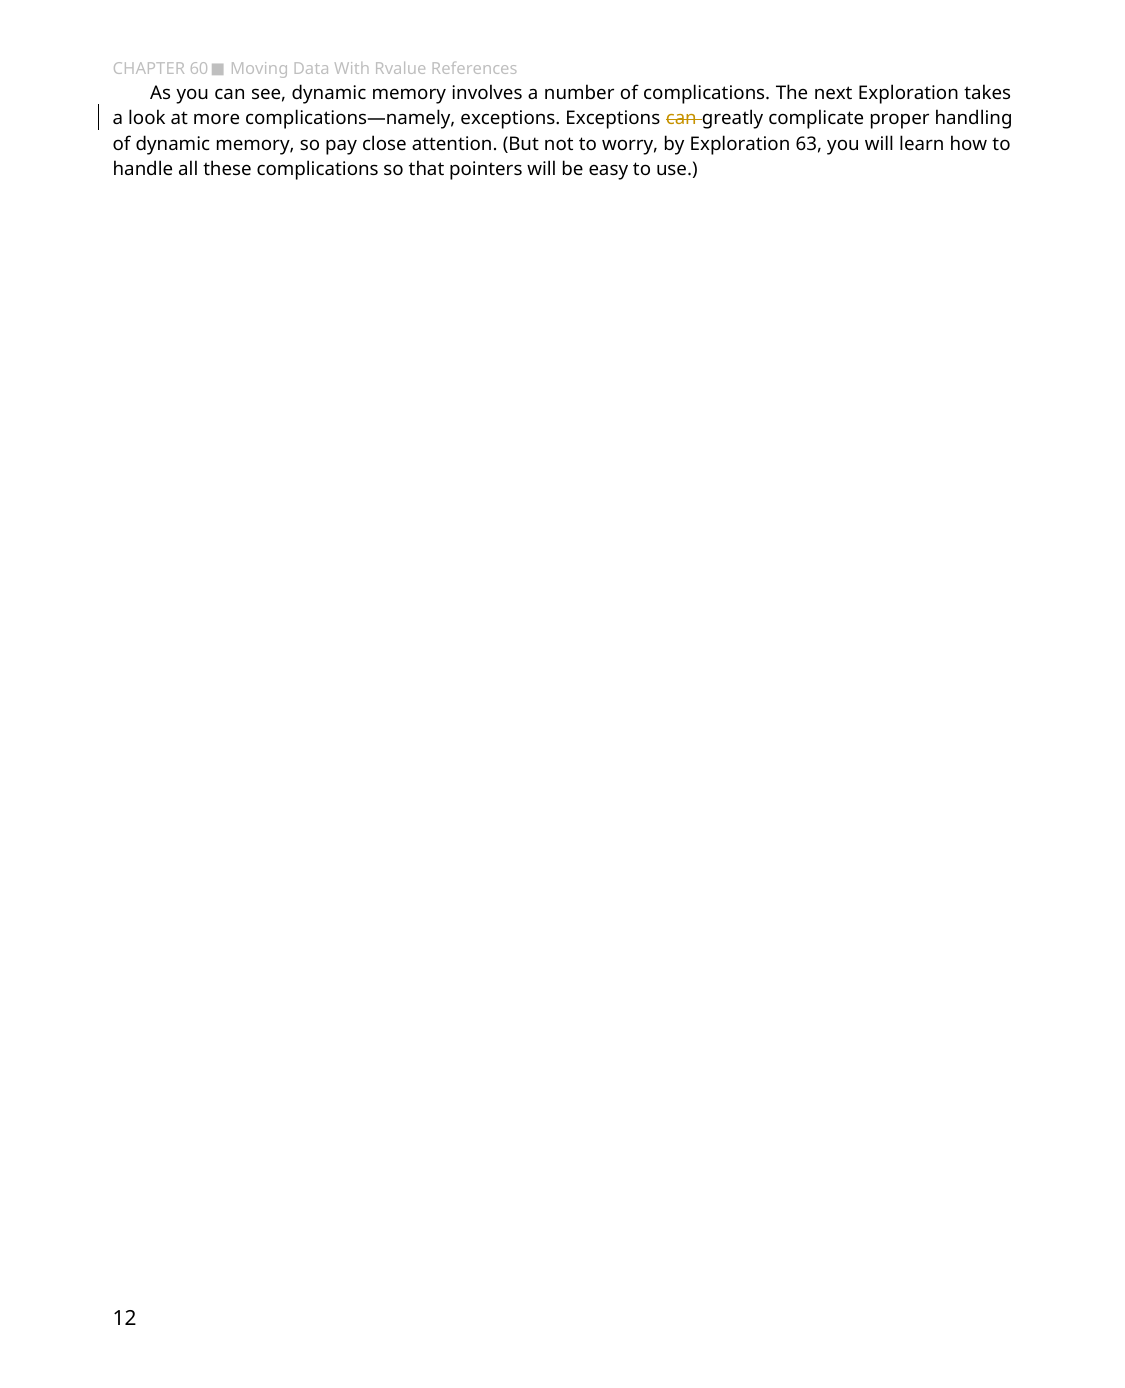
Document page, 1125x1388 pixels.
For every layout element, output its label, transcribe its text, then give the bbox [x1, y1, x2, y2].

text As you can see, dynamic memory involves a number of complications. The next Exploration takes a look at more complications—namely, exceptions. Exceptions greatly complicate proper handling of dynamic memory, so pay close attention. (But not to worry, by Exploration 63, you will learn how to handle all these complications so that pointers will be easy to use.) [112, 79, 1012, 181]
